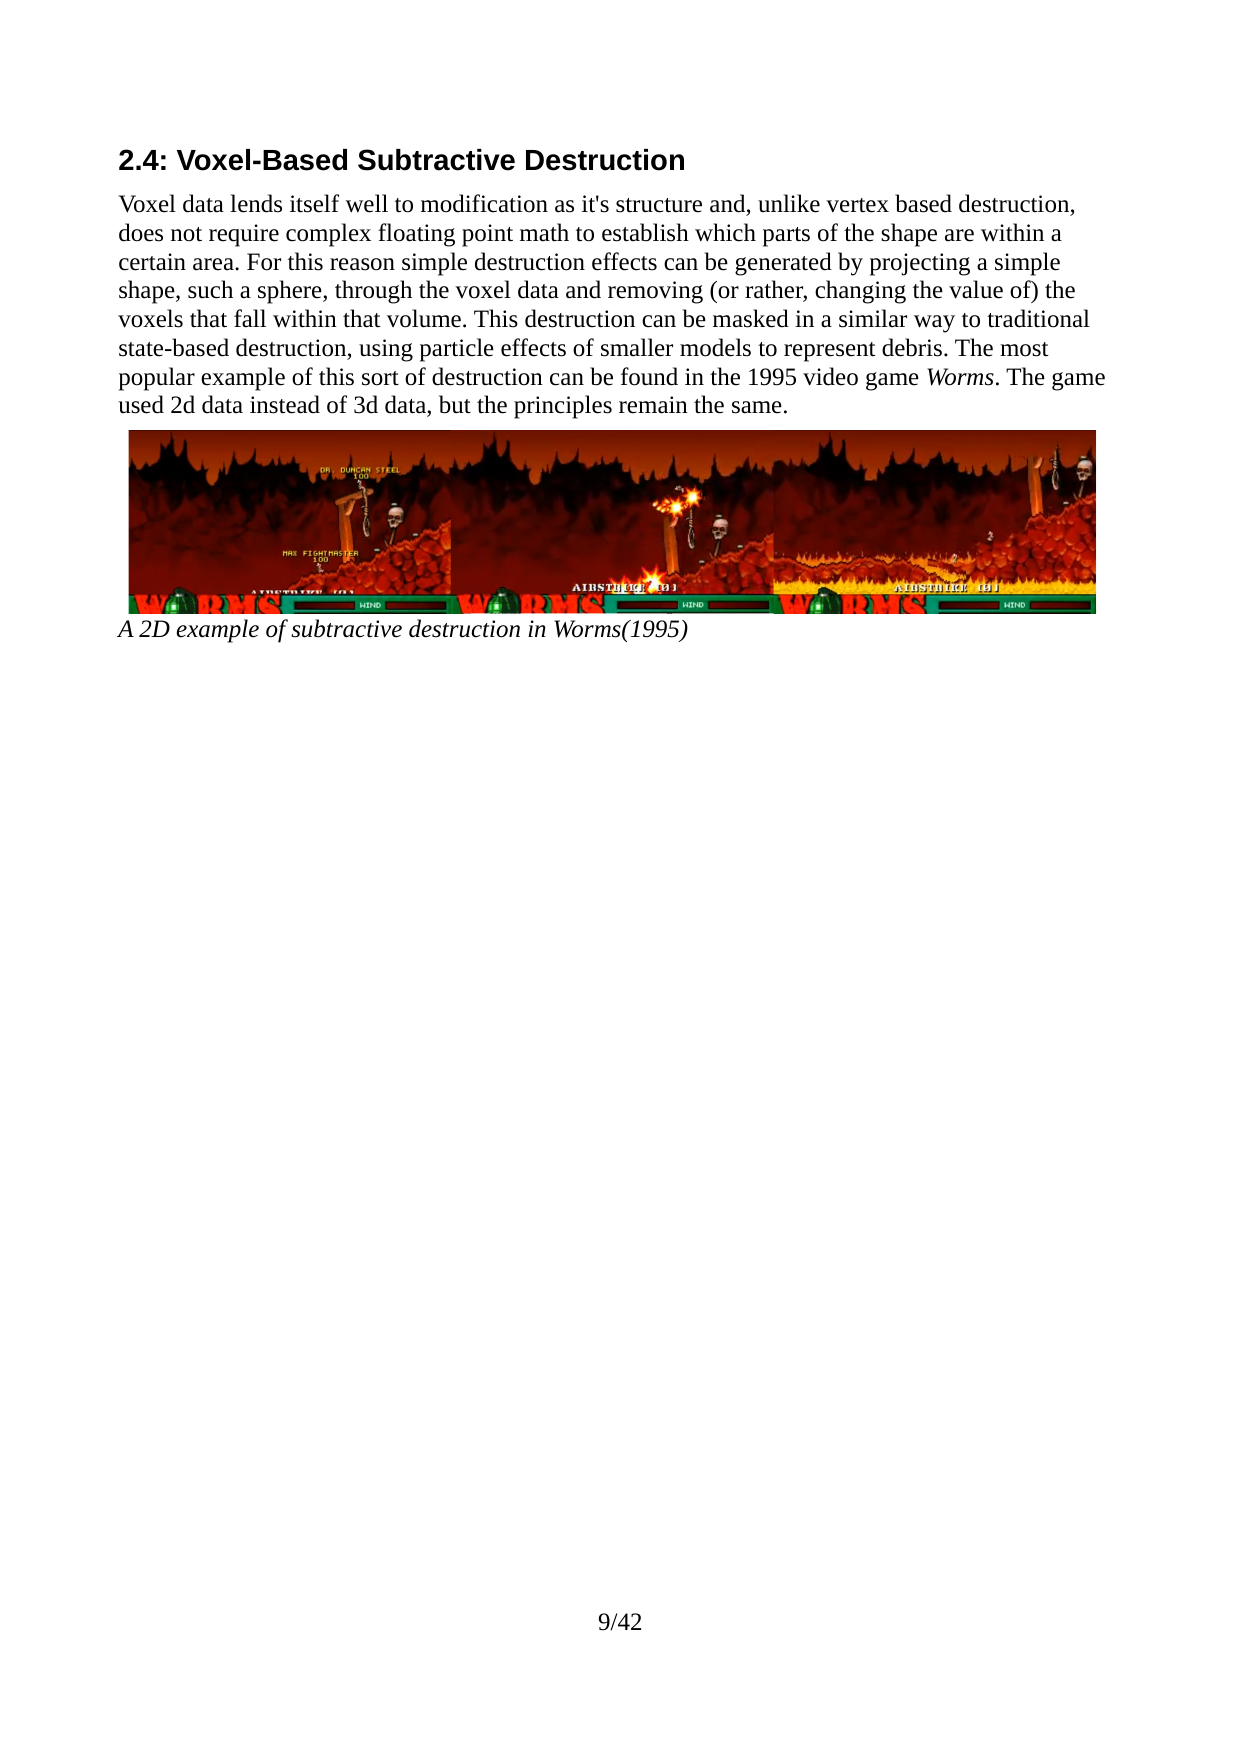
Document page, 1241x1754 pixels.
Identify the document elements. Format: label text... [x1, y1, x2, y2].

text Voxel data lends itself well to modification as it's structure and, unlike vertex based destruction, does not require complex floating point math to establish which parts of the shape are within a certain area. For this reason simple destruction effects can be generated by projecting a simple shape, such a sphere, through the voxel data and removing (or rather, changing the value of) the voxels that fall within that volume. This destruction can be masked in a similar way to traditional state-based destruction, using particle effects of smaller models to represent debris. The most popular example of this sort of destruction can be found in the 1995 video game Worms. The game used 2d data instead of 3d data, but the principles remain the same. [118, 189, 1122, 419]
picture [128, 430, 1097, 614]
text A 2D example of subtractive destruction in Worms(1995) [118, 614, 1122, 642]
subtitle 2.4: Voxel-Based Subtractive Destruction [118, 143, 1122, 177]
